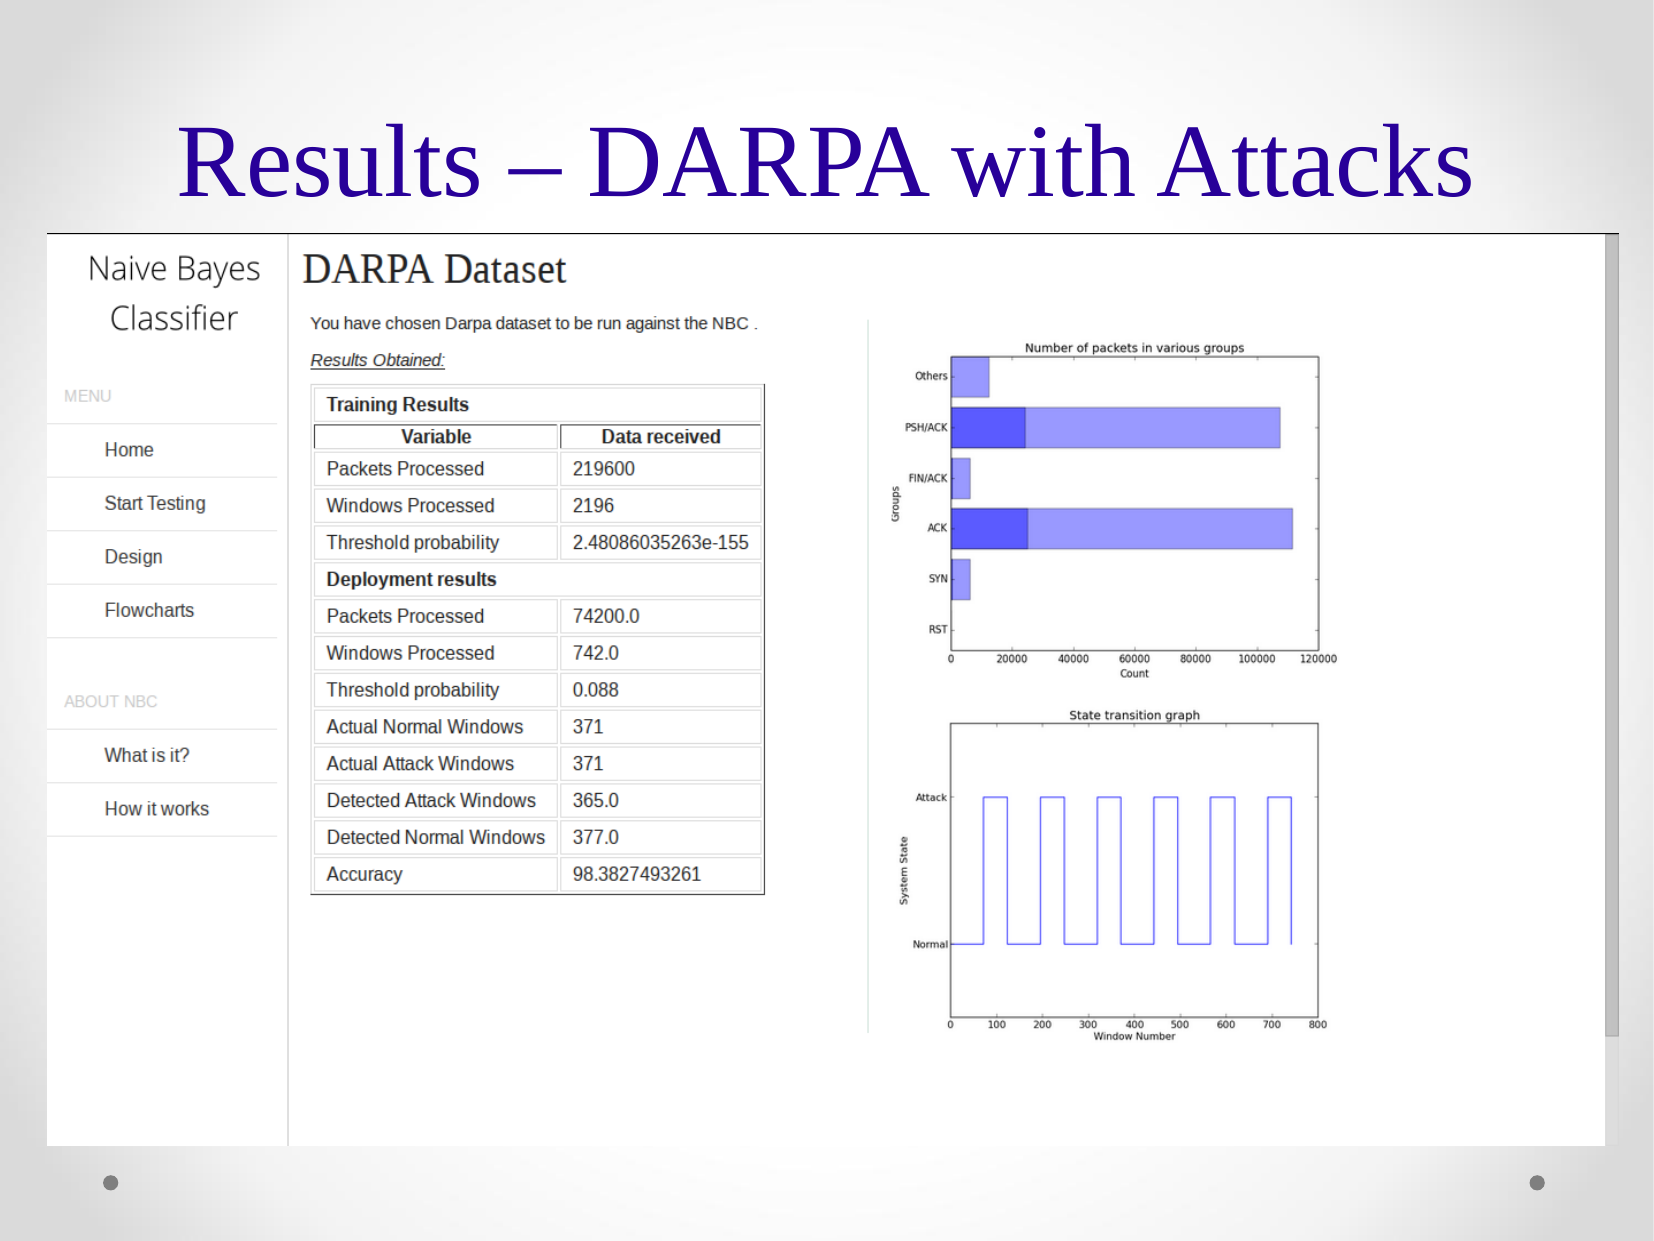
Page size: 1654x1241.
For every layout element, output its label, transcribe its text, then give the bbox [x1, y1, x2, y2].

title Results – DARPA with Attacks [82, 35, 1571, 225]
picture [0, 0, 1654, 1241]
